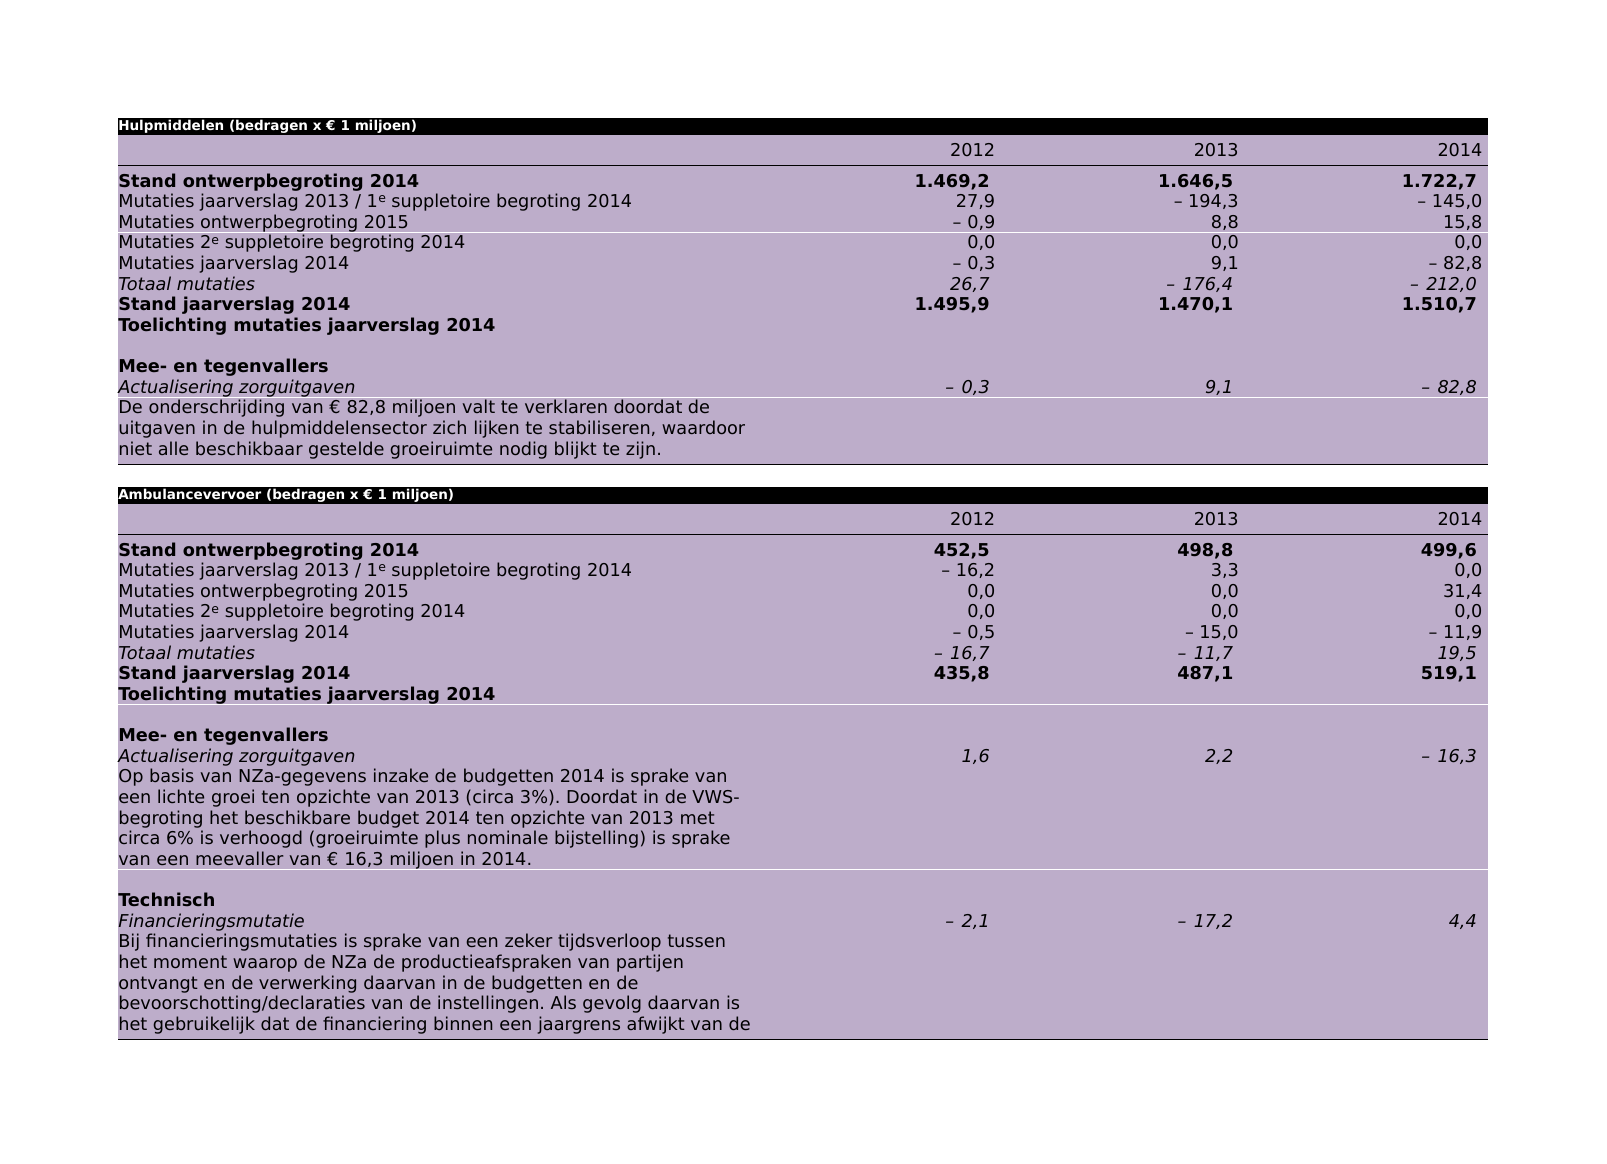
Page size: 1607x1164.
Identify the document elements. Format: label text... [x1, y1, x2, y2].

table_cell Mutaties jaarverslag 2013 / 1e suppletoire begroting 2014 [118, 191, 757, 212]
table_cell – 15,0 [1001, 622, 1244, 643]
table_cell [118, 504, 757, 534]
table_cell [1001, 766, 1244, 869]
table_header Ambulancevervoer (bedragen x € 1 miljoen) [118, 487, 1488, 503]
table_cell 2014 [1245, 135, 1488, 165]
table_cell 2,2 [1001, 746, 1244, 766]
table_cell [118, 135, 757, 165]
table_cell [1245, 398, 1488, 464]
table_cell Mee- en tegenvallers [118, 725, 757, 746]
table_cell [1245, 684, 1488, 704]
table_cell Financieringsmutatie [118, 911, 757, 931]
table_cell – 11,7 [1001, 643, 1244, 663]
table_header Hulpmiddelen (bedragen x € 1 miljoen) [118, 118, 1488, 134]
table_cell Totaal mutaties [118, 643, 757, 663]
table_cell – 16,3 [1245, 746, 1488, 766]
table_cell [758, 356, 1001, 377]
table_cell 0,0 [758, 581, 1001, 601]
table_cell Mutaties jaarverslag 2014 [118, 253, 757, 274]
table_cell Mutaties ontwerpbegroting 2015 [118, 212, 757, 232]
table_cell [758, 725, 1001, 746]
table_cell Toelichting mutaties jaarverslag 2014 [118, 315, 757, 336]
table_cell 8,8 [1001, 212, 1244, 232]
table_cell 0,0 [1245, 601, 1488, 622]
table_cell 19,5 [1245, 643, 1488, 663]
table_cell 1.470,1 [1001, 294, 1244, 315]
table_cell [1245, 725, 1488, 746]
table_cell Stand jaarverslag 2014 [118, 294, 757, 315]
table_cell – 2,1 [758, 911, 1001, 931]
table_cell [1001, 705, 1244, 725]
table_cell [758, 870, 1001, 890]
table_cell 1.495,9 [758, 294, 1001, 315]
table_cell 15,8 [1245, 212, 1488, 232]
table_cell – 176,4 [1001, 274, 1244, 294]
table_cell Totaal mutaties [118, 274, 757, 294]
table_cell – 0,3 [758, 253, 1001, 274]
table_cell [758, 931, 1001, 1039]
table_cell 435,8 [758, 663, 1001, 684]
table_cell Bij financieringsmutaties is sprake van een zeker tijdsverloop tussen het moment waarop de NZa de productieafspraken van partijen ontvangt en de verwerking daarvan in de budgetten en de bevoorschotting/declaraties van de instellingen. Als gevolg daarvan is het gebruikelijk dat de financiering binnen een jaargrens afwijkt van de [118, 931, 757, 1039]
table_cell – 0,5 [758, 622, 1001, 643]
table_cell – 194,3 [1001, 191, 1244, 212]
table_cell Stand jaarverslag 2014 [118, 663, 757, 684]
table_cell [118, 870, 757, 890]
table_cell De onderschrijding van € 82,8 miljoen valt te verklaren doordat de uitgaven in de hulpmiddelensector zich lijken te stabiliseren, waardoor niet alle beschikbaar gestelde groeiruimte nodig blijkt te zijn. [118, 398, 757, 464]
table_cell [1001, 315, 1244, 336]
table_cell 26,7 [758, 274, 1001, 294]
table_cell Mutaties jaarverslag 2014 [118, 622, 757, 643]
table_cell Stand ontwerpbegroting 2014 [118, 166, 757, 191]
table_cell – 11,9 [1245, 622, 1488, 643]
table_cell 0,0 [1001, 233, 1244, 253]
table_cell [1001, 725, 1244, 746]
table_cell 1.469,2 [758, 166, 1001, 191]
table_cell 3,3 [1001, 560, 1244, 581]
table_cell [758, 890, 1001, 911]
table_cell – 82,8 [1245, 377, 1488, 397]
table_cell 0,0 [1245, 560, 1488, 581]
table_cell 2014 [1245, 504, 1488, 534]
table_cell 1.646,5 [1001, 166, 1244, 191]
table_cell – 16,7 [758, 643, 1001, 663]
table_cell 499,6 [1245, 535, 1488, 560]
table_cell Mutaties 2e suppletoire begroting 2014 [118, 601, 757, 622]
table_cell Mee- en tegenvallers [118, 356, 757, 377]
table_cell [758, 705, 1001, 725]
table_cell Mutaties 2e suppletoire begroting 2014 [118, 233, 757, 253]
table_cell [1001, 336, 1244, 356]
table_cell 0,0 [758, 233, 1001, 253]
table_cell 9,1 [1001, 253, 1244, 274]
table_cell Stand ontwerpbegroting 2014 [118, 535, 757, 560]
table_cell 2013 [1001, 135, 1244, 165]
table_cell 0,0 [1001, 601, 1244, 622]
table_cell Actualisering zorguitgaven [118, 377, 757, 397]
table_cell [1245, 766, 1488, 869]
table_cell [758, 684, 1001, 704]
table_cell 498,8 [1001, 535, 1244, 560]
table_cell 4,4 [1245, 911, 1488, 931]
table_cell Actualisering zorguitgaven [118, 746, 757, 766]
table_cell – 0,3 [758, 377, 1001, 397]
table_cell 0,0 [1001, 581, 1244, 601]
table_cell [758, 766, 1001, 869]
table_cell [1245, 870, 1488, 890]
table_cell – 17,2 [1001, 911, 1244, 931]
table_cell [118, 705, 757, 725]
table_cell 2012 [758, 504, 1001, 534]
table_cell 2012 [758, 135, 1001, 165]
table_cell 452,5 [758, 535, 1001, 560]
table_cell – 0,9 [758, 212, 1001, 232]
table_cell 0,0 [758, 601, 1001, 622]
table_cell 1.510,7 [1245, 294, 1488, 315]
table_cell 9,1 [1001, 377, 1244, 397]
table_cell [758, 315, 1001, 336]
table_cell 0,0 [1245, 233, 1488, 253]
table_cell [1001, 870, 1244, 890]
table_cell Technisch [118, 890, 757, 911]
table_cell [1245, 931, 1488, 1039]
table_cell 1,6 [758, 746, 1001, 766]
table_cell Mutaties ontwerpbegroting 2015 [118, 581, 757, 601]
table_cell [118, 336, 757, 356]
table_cell [1001, 356, 1244, 377]
table_cell [1245, 705, 1488, 725]
table_cell [1245, 890, 1488, 911]
table_cell [1245, 356, 1488, 377]
table_cell [1245, 336, 1488, 356]
table_cell [1001, 398, 1244, 464]
table_cell – 212,0 [1245, 274, 1488, 294]
table_cell – 145,0 [1245, 191, 1488, 212]
table_cell 27,9 [758, 191, 1001, 212]
table_cell 487,1 [1001, 663, 1244, 684]
table_cell Mutaties jaarverslag 2013 / 1e suppletoire begroting 2014 [118, 560, 757, 581]
table_cell Toelichting mutaties jaarverslag 2014 [118, 684, 757, 704]
table_cell 519,1 [1245, 663, 1488, 684]
table_cell – 16,2 [758, 560, 1001, 581]
table_cell 31,4 [1245, 581, 1488, 601]
table_cell [1001, 931, 1244, 1039]
table_cell – 82,8 [1245, 253, 1488, 274]
table_cell [758, 336, 1001, 356]
table_cell [1001, 890, 1244, 911]
table_cell [758, 398, 1001, 464]
table_cell [1245, 315, 1488, 336]
table_cell 1.722,7 [1245, 166, 1488, 191]
table_cell 2013 [1001, 504, 1244, 534]
table_cell Op basis van NZa-gegevens inzake de budgetten 2014 is sprake van een lichte groei ten opzichte van 2013 (circa 3%). Doordat in de VWS-begroting het beschikbare budget 2014 ten opzichte van 2013 met circa 6% is verhoogd (groeiruimte plus nominale bijstelling) is sprake van een meevaller van € 16,3 miljoen in 2014. [118, 766, 757, 869]
table_cell [1001, 684, 1244, 704]
